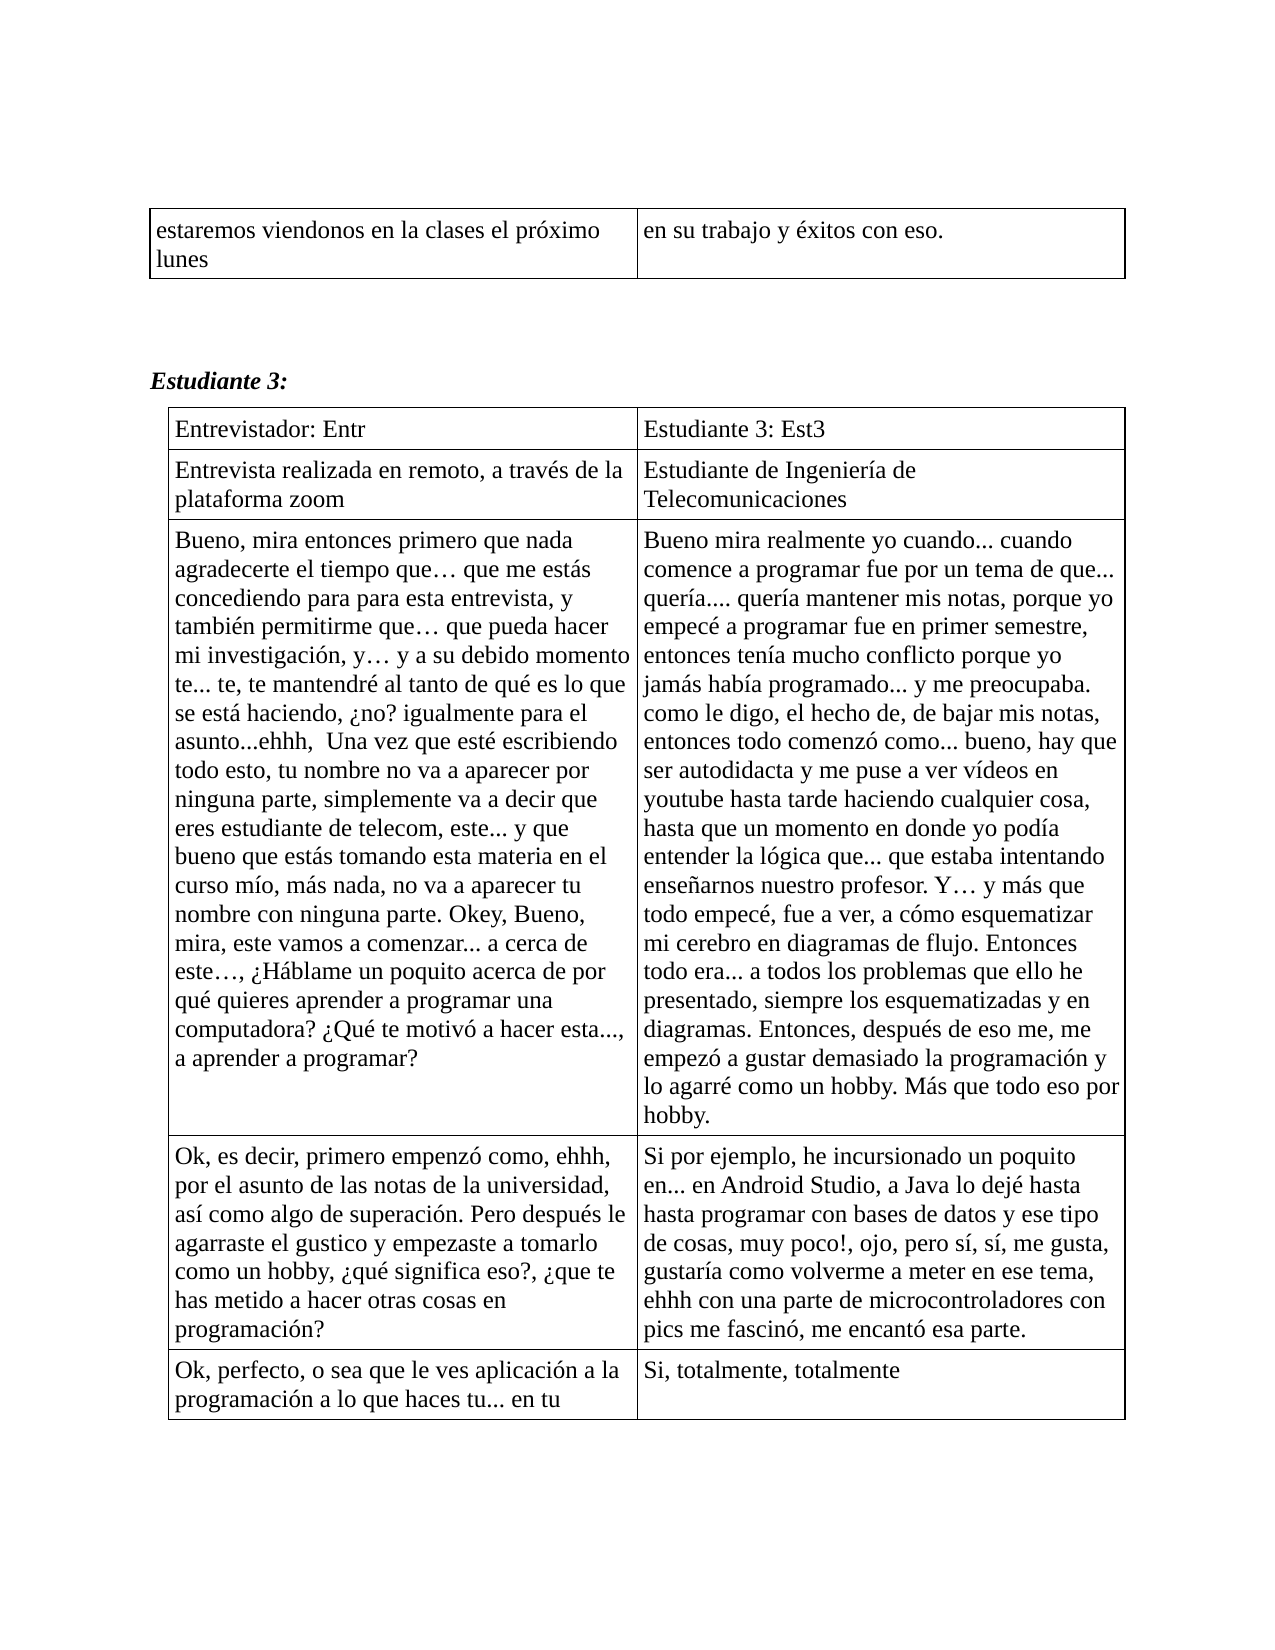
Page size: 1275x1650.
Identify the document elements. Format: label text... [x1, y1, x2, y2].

table_cell Si por ejemplo, he incursionado un poquito en... en Android Studio, a Java lo dejé hasta hasta programar con bases de datos y ese tipo de cosas, muy poco!, ojo, pero sí, sí, me gusta, gustaría como volverme a meter en ese tema, ehhh con una parte de microcontroladores con pics me fascinó, me encantó esa parte. [638, 1136, 1124, 1348]
table_cell Ok, es decir, primero empenzó como, ehhh, por el asunto de las notas de la universidad, así como algo de superación. Pero después le agarraste el gustico y empezaste a tomarlo como un hobby, ¿qué significa eso?, ¿que te has metido a hacer otras cosas en programación? [169, 1136, 637, 1348]
table_cell Si, totalmente, totalmente [638, 1350, 1124, 1418]
table_cell en su trabajo y éxitos con eso. [638, 209, 1124, 278]
table_cell Entrevista realizada en remoto, a través de la plataforma zoom [169, 450, 637, 518]
table_header Entrevistador: Entr [169, 408, 637, 448]
table_cell Bueno mira realmente yo cuando... cuando comence a programar fue por un tema de que... quería.... quería mantener mis notas, porque yo empecé a programar fue en primer semestre, entonces tenía mucho conflicto porque yo jamás había programado... y me preocupaba. como le digo, el hecho de, de bajar mis notas, entonces todo comenzó como... bueno, hay que ser autodidacta y me puse a ver vídeos en youtube hasta tarde haciendo cualquier cosa, hasta que un momento en donde yo podía entender la lógica que... que estaba intentando enseñarnos nuestro profesor. Y… y más que todo empecé, fue a ver, a cómo esquematizar mi cerebro en diagramas de flujo. Entonces todo era... a todos los problemas que ello he presentado, siempre los esquematizadas y en diagramas. Entonces, después de eso me, me empezó a gustar demasiado la programación y lo agarré como un hobby. Más que todo eso por hobby. [638, 520, 1124, 1135]
table_cell Bueno, mira entonces primero que nada agradecerte el tiempo que… que me estás concediendo para para esta entrevista, y también permitirme que… que pueda hacer mi investigación, y… y a su debido momento te... te, te mantendré al tanto de qué es lo que se está haciendo, ¿no? igualmente para el asunto...ehhh, Una vez que esté escribiendo todo esto, tu nombre no va a aparecer por ninguna parte, simplemente va a decir que eres estudiante de telecom, este... y que bueno que estás tomando esta materia en el curso mío, más nada, no va a aparecer tu nombre con ninguna parte. Okey, Bueno, mira, este vamos a comenzar... a cerca de este…, ¿Háblame un poquito acerca de por qué quieres aprender a programar una computadora? ¿Qué te motivó a hacer esta..., a aprender a programar? [169, 520, 637, 1135]
table_header Estudiante 3: Est3 [638, 408, 1124, 448]
table_cell estaremos viendonos en la clases el próximo lunes [151, 209, 637, 278]
subtitle Estudiante 3: [150, 366, 1125, 395]
table_cell Estudiante de Ingeniería de Telecomunicaciones [638, 450, 1124, 518]
table_cell Ok, perfecto, o sea que le ves aplicación a la programación a lo que haces tu... en tu [169, 1350, 637, 1418]
